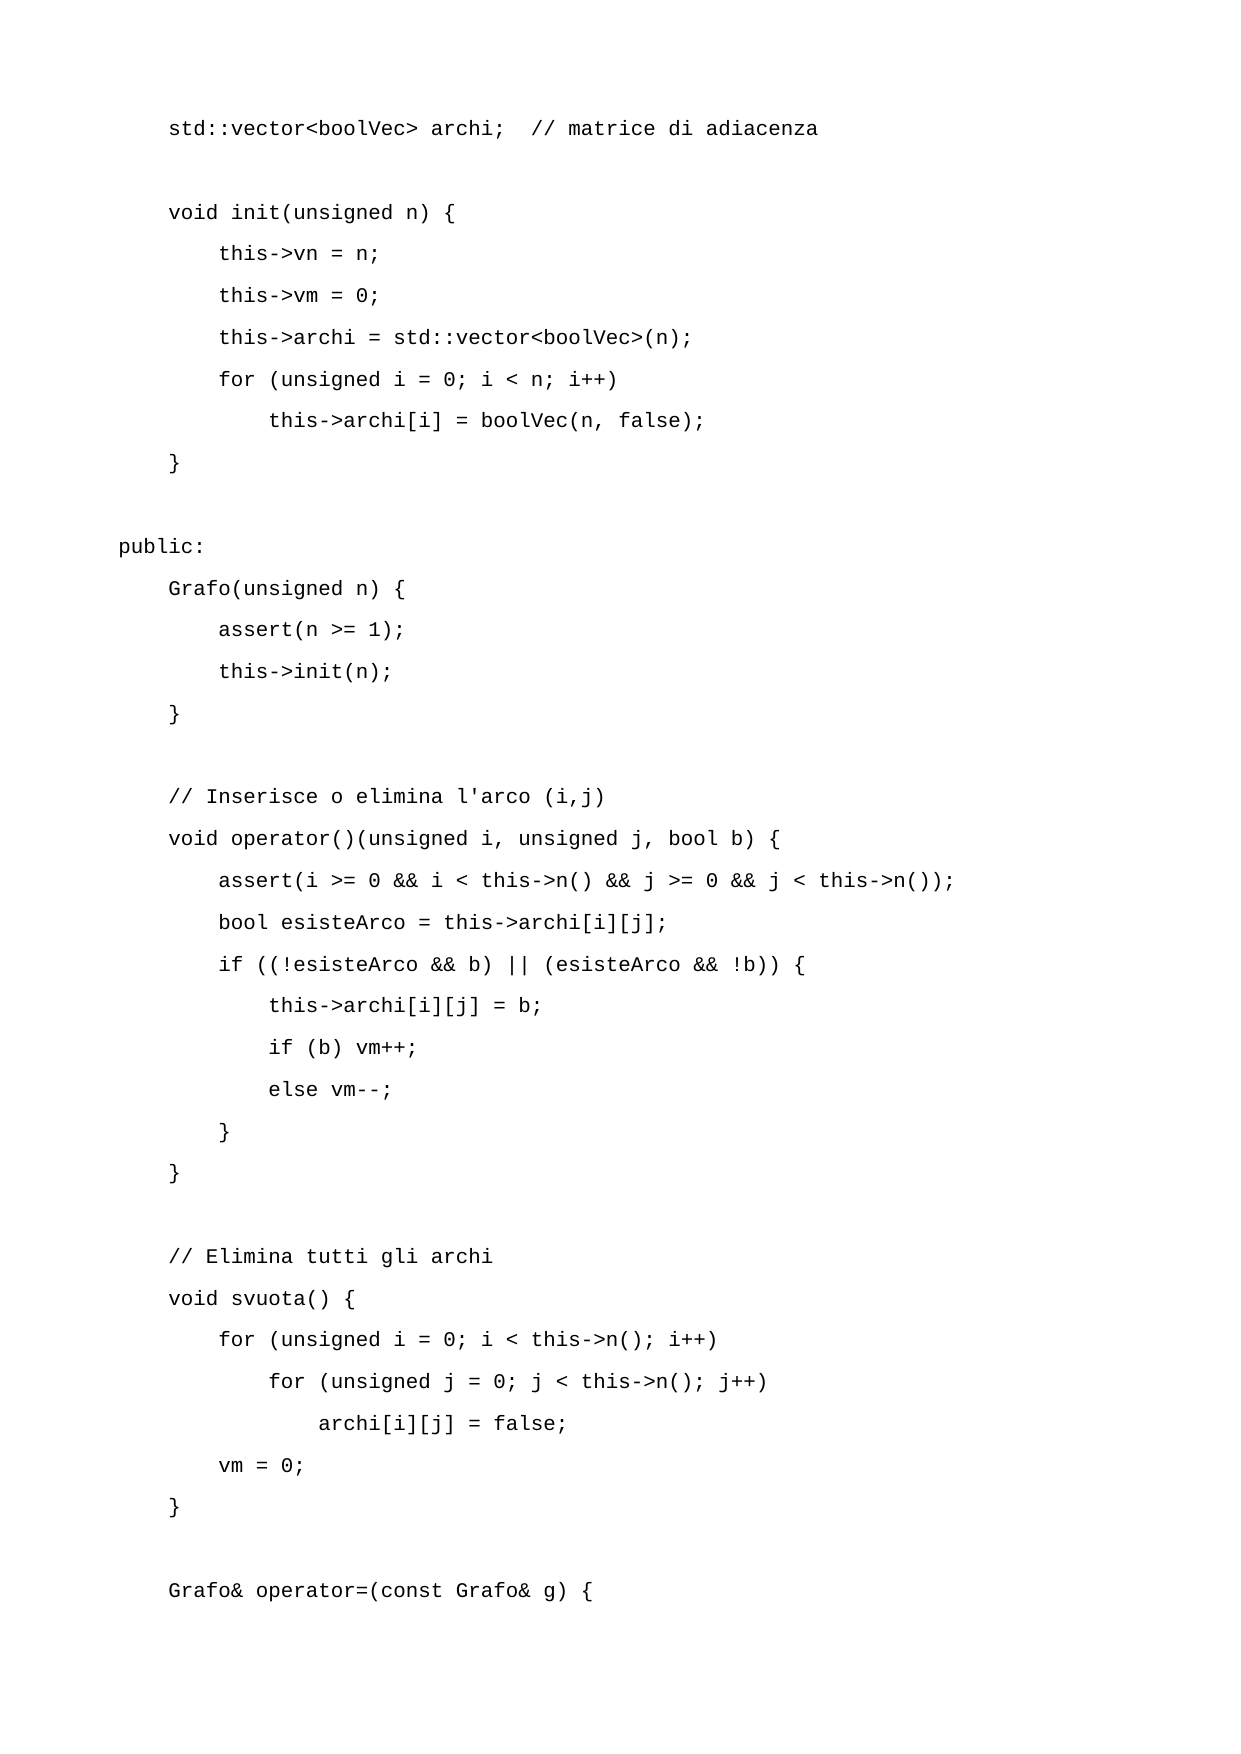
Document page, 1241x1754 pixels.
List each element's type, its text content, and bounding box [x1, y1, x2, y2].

text // Elimina tutti gli archi [118, 1246, 1122, 1269]
text assert(i >= 0 && i < this->n() && j >= 0 && j < this->n()); [118, 870, 1122, 894]
text } [118, 1497, 1122, 1520]
text Grafo(unsigned n) { [118, 578, 1122, 601]
text this->archi[i][j] = b; [118, 995, 1122, 1019]
text for (unsigned i = 0; i < this->n(); i++) [118, 1329, 1122, 1353]
text this->archi[i] = boolVec(n, false); [118, 411, 1122, 434]
text vm = 0; [118, 1455, 1122, 1478]
text } [118, 703, 1122, 727]
text this->init(n); [118, 661, 1122, 685]
text this->vn = n; [118, 243, 1122, 267]
text this->vm = 0; [118, 285, 1122, 309]
text void init(unsigned n) { [118, 202, 1122, 225]
text std::vector<boolVec> archi; // matrice di adiacenza [118, 118, 1122, 142]
text assert(n >= 1); [118, 619, 1122, 643]
text this->archi = std::vector<boolVec>(n); [118, 327, 1122, 351]
text for (unsigned i = 0; i < n; i++) [118, 369, 1122, 392]
text // Inserisce o elimina l'arco (i,j) [118, 786, 1122, 810]
text bool esisteArco = this->archi[i][j]; [118, 912, 1122, 935]
text if (b) vm++; [118, 1037, 1122, 1061]
text Grafo& operator=(const Grafo& g) { [118, 1580, 1122, 1604]
text void operator()(unsigned i, unsigned j, bool b) { [118, 828, 1122, 852]
text } [118, 1121, 1122, 1144]
text archi[i][j] = false; [118, 1413, 1122, 1437]
text public: [118, 536, 1122, 559]
text void svuota() { [118, 1288, 1122, 1311]
text } [118, 452, 1122, 476]
text if ((!esisteArco && b) || (esisteArco && !b)) { [118, 953, 1122, 977]
text } [118, 1162, 1122, 1186]
text else vm--; [118, 1079, 1122, 1102]
text for (unsigned j = 0; j < this->n(); j++) [118, 1371, 1122, 1395]
